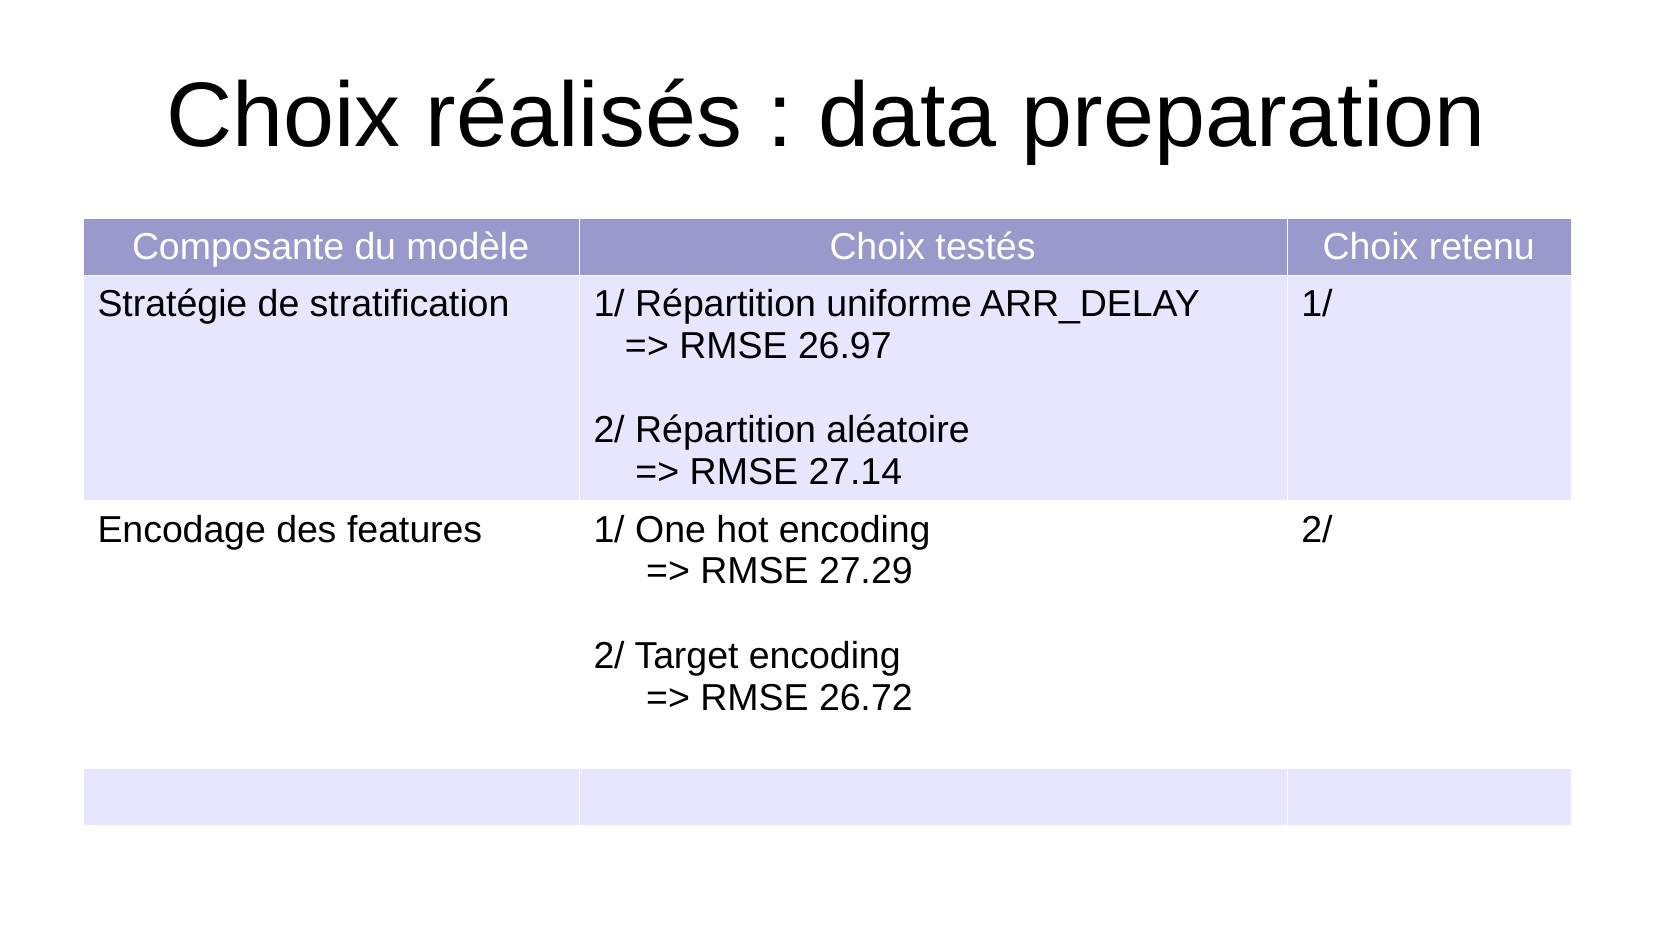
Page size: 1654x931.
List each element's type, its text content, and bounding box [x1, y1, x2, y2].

table_cell 1/ One hot encoding => RMSE 27.29 2/ Target encoding => RMSE 26.72 [580, 501, 1287, 768]
title Choix réalisés : data preparation [82, 37, 1571, 193]
table_cell 2/ [1288, 501, 1571, 768]
table_cell [84, 769, 579, 825]
table_header Choix testés [580, 219, 1287, 275]
table_header Choix retenu [1288, 219, 1571, 275]
table_cell 1/ Répartition uniforme ARR_DELAY => RMSE 26.97 2/ Répartition aléatoire => RMSE 27.14 [580, 276, 1287, 500]
table_cell [1288, 769, 1571, 825]
table_cell [580, 769, 1287, 825]
table_cell 1/ [1288, 276, 1571, 500]
table_cell Stratégie de stratification [84, 276, 579, 500]
table_header Composante du modèle [84, 219, 579, 275]
table_cell Encodage des features [84, 501, 579, 768]
